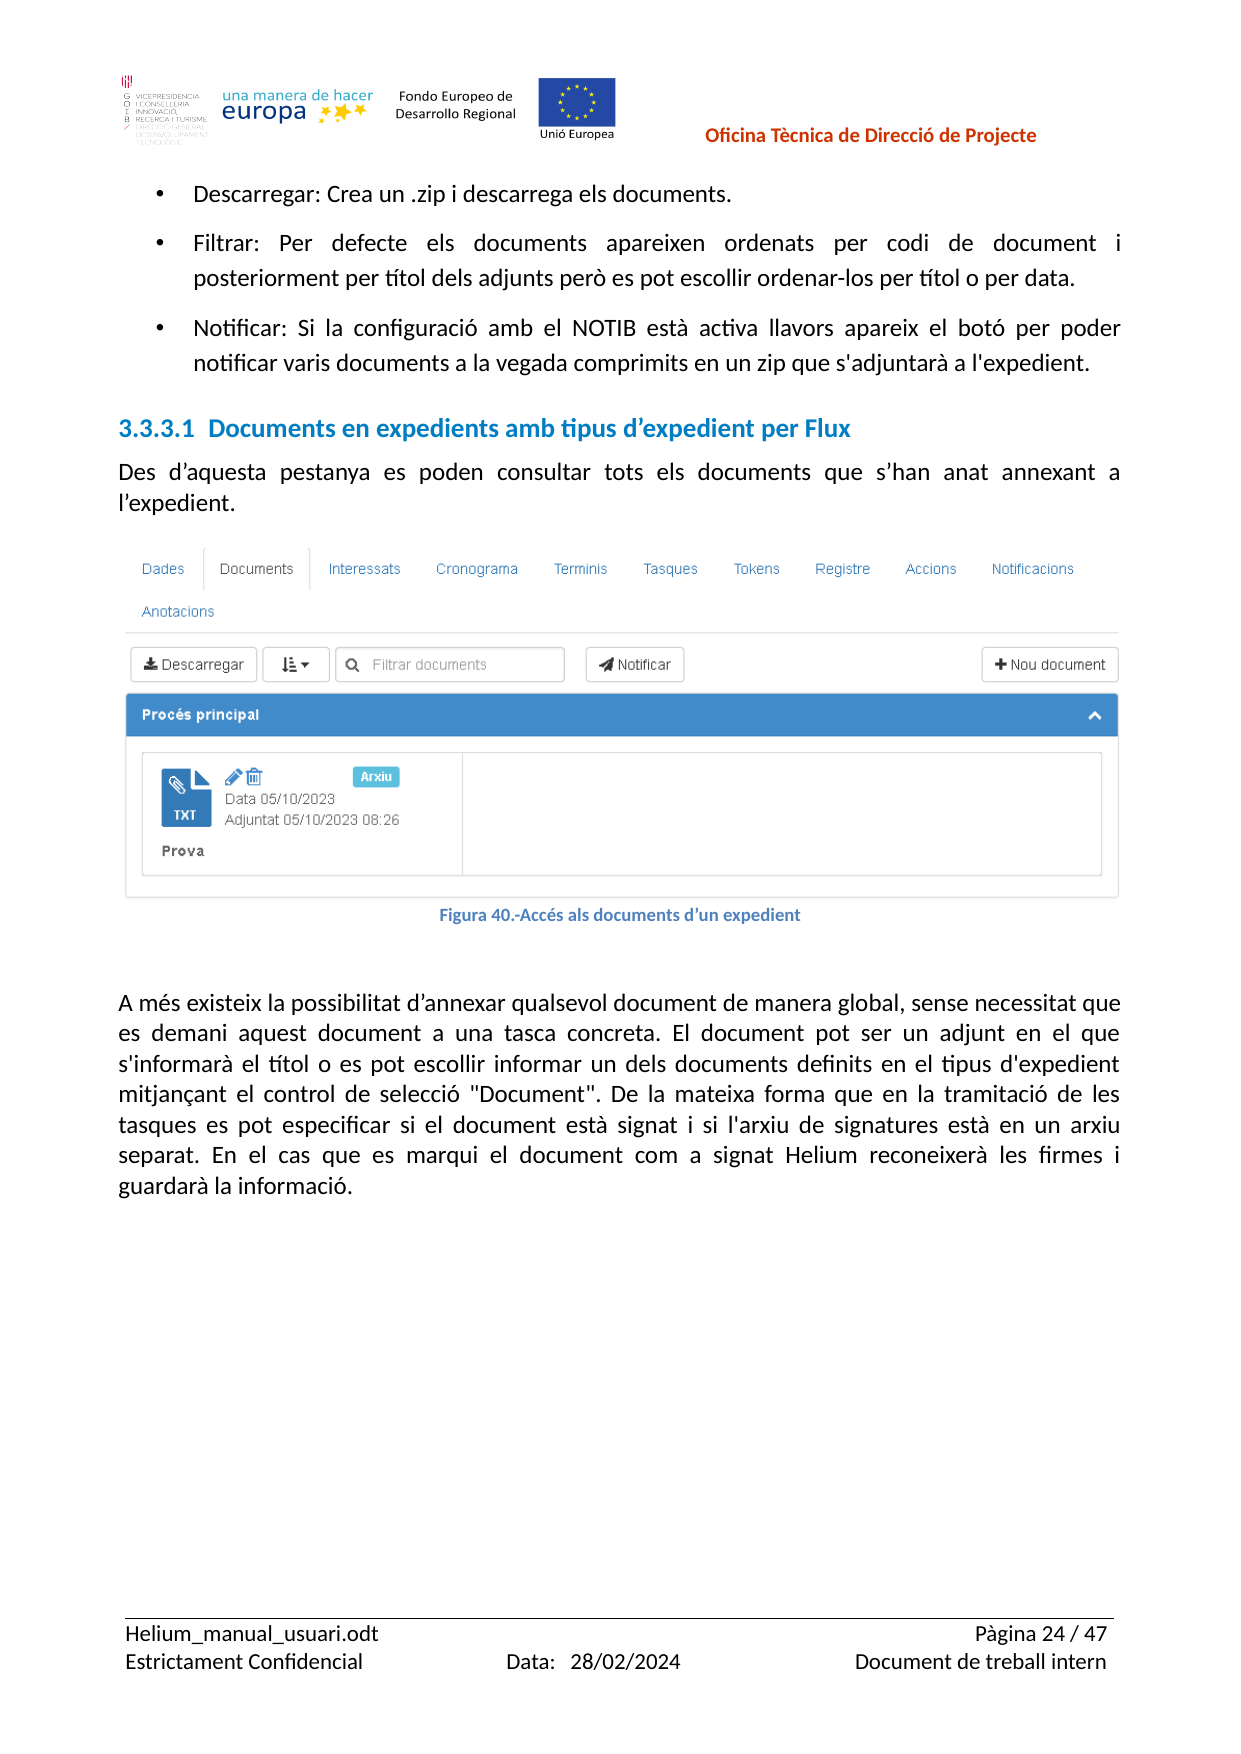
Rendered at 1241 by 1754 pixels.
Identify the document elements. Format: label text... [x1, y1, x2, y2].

text Figura 40.-Accés als documents d’un expedient [118, 904, 1122, 926]
text Des d’aquesta pestanya es poden consultar tots els documents que s’han anat annexant a l’expedient. [118, 457, 1122, 518]
picture [118, 73, 213, 147]
subtitle Documents en expedients amb tipus d’expedient per Flux [118, 411, 1122, 444]
picture [118, 548, 1123, 904]
text A més existeix la possibilitat d’annexar qualsevol document de manera global, sense necessitat que es demani aquest document a una tasca concreta. El document pot ser un adjunt en el que s'informarà el títol o es pot escollir informar un dels documents definits en el tipus d'expedient mitjançant el control de selecció "Document". De la mateixa forma que en la tramitació de les tasques es pot especificar si el document està signat i si l'arxiu de signatures està en un arxiu separat. En el cas que es marqui el document com a signat Helium reconeixerà les firmes i guardarà la informació. [118, 987, 1122, 1201]
list Notificar: Si la configuració amb el NOTIB està activa llavors apareix el botó per poder notificar varis documents a la vegada comprimits en un zip que s'adjuntarà a l'expedient. [156, 312, 1122, 377]
picture [219, 73, 621, 147]
list Descarregar: Crea un .zip i descarrega els documents. [156, 178, 1122, 208]
list Filtrar: Per defecte els documents apareixen ordenats per codi de document i posteriorment per títol dels adjunts però es pot escollir ordenar-los per títol o per data. [156, 227, 1122, 293]
